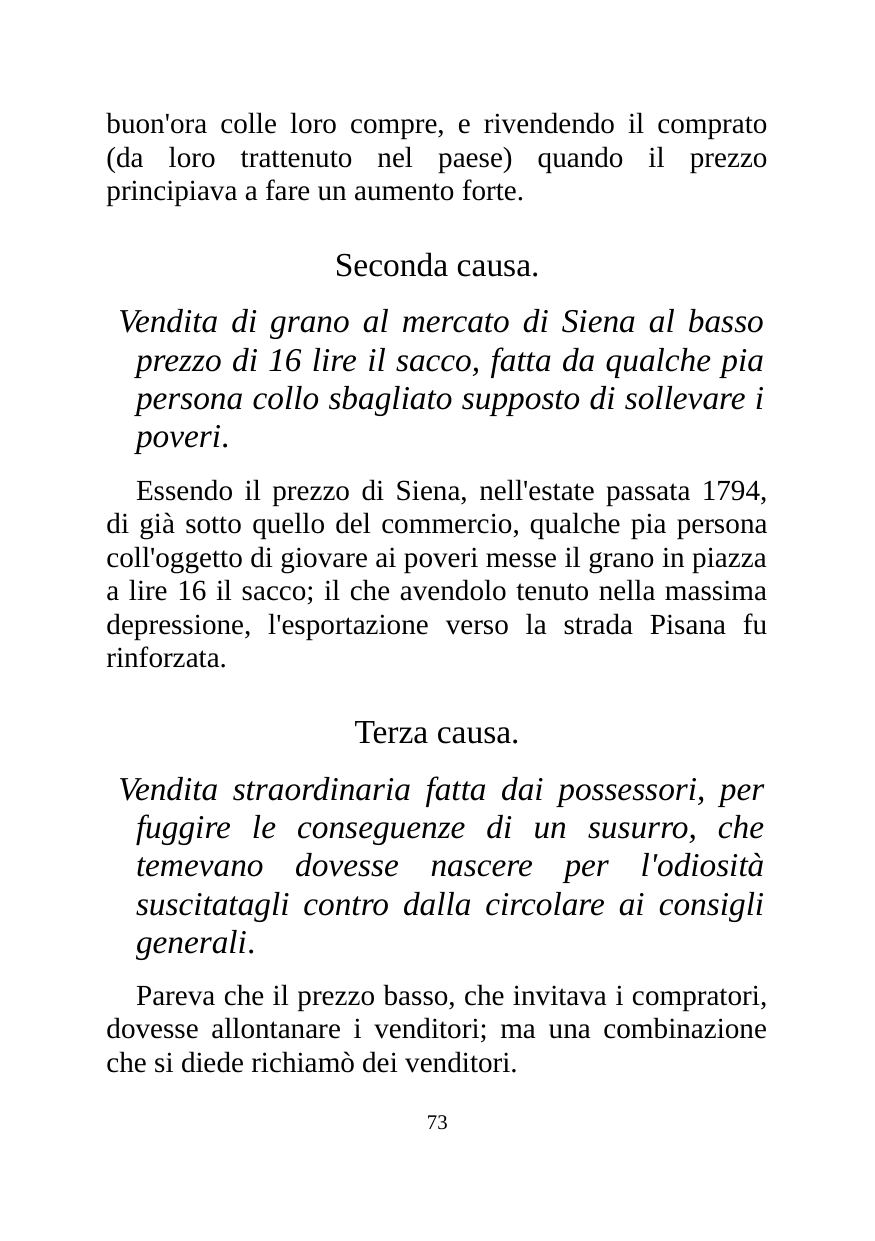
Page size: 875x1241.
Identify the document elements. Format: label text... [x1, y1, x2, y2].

subtitle Vendita straordinaria fatta dai possessori, per fuggire le conseguenze di un susurro, che temevano dovesse nascere per l'odiosità suscitatagli contro dalla circolare ai consigli generali. [118, 769, 768, 960]
text buon'ora colle loro compre, e rivendendo il comprato (da loro trattenuto nel paese) quando il prezzo principiava a fare un aumento forte. [106, 106, 768, 207]
text Seconda causa. [106, 245, 768, 284]
text Pareva che il prezzo basso, che invitava i compratori, dovesse allontanare i venditori; ma una combinazione che si diede richiamò dei venditori. [106, 978, 768, 1079]
text Essendo il prezzo di Siena, nell'estate passata 1794, di già sotto quello del commercio, qualche pia persona coll'oggetto di giovare ai poveri messe il grano in piazza a lire 16 il sacco; il che avendolo tenuto nella massima depressione, l'esportazione verso la strada Pisana fu rinforzata. [106, 473, 768, 674]
text Terza causa. [106, 712, 768, 751]
subtitle Vendita di grano al mercato di Siena al basso prezzo di 16 lire il sacco, fatta da qualche pia persona collo sbagliato supposto di sollevare i poveri. [118, 302, 768, 455]
